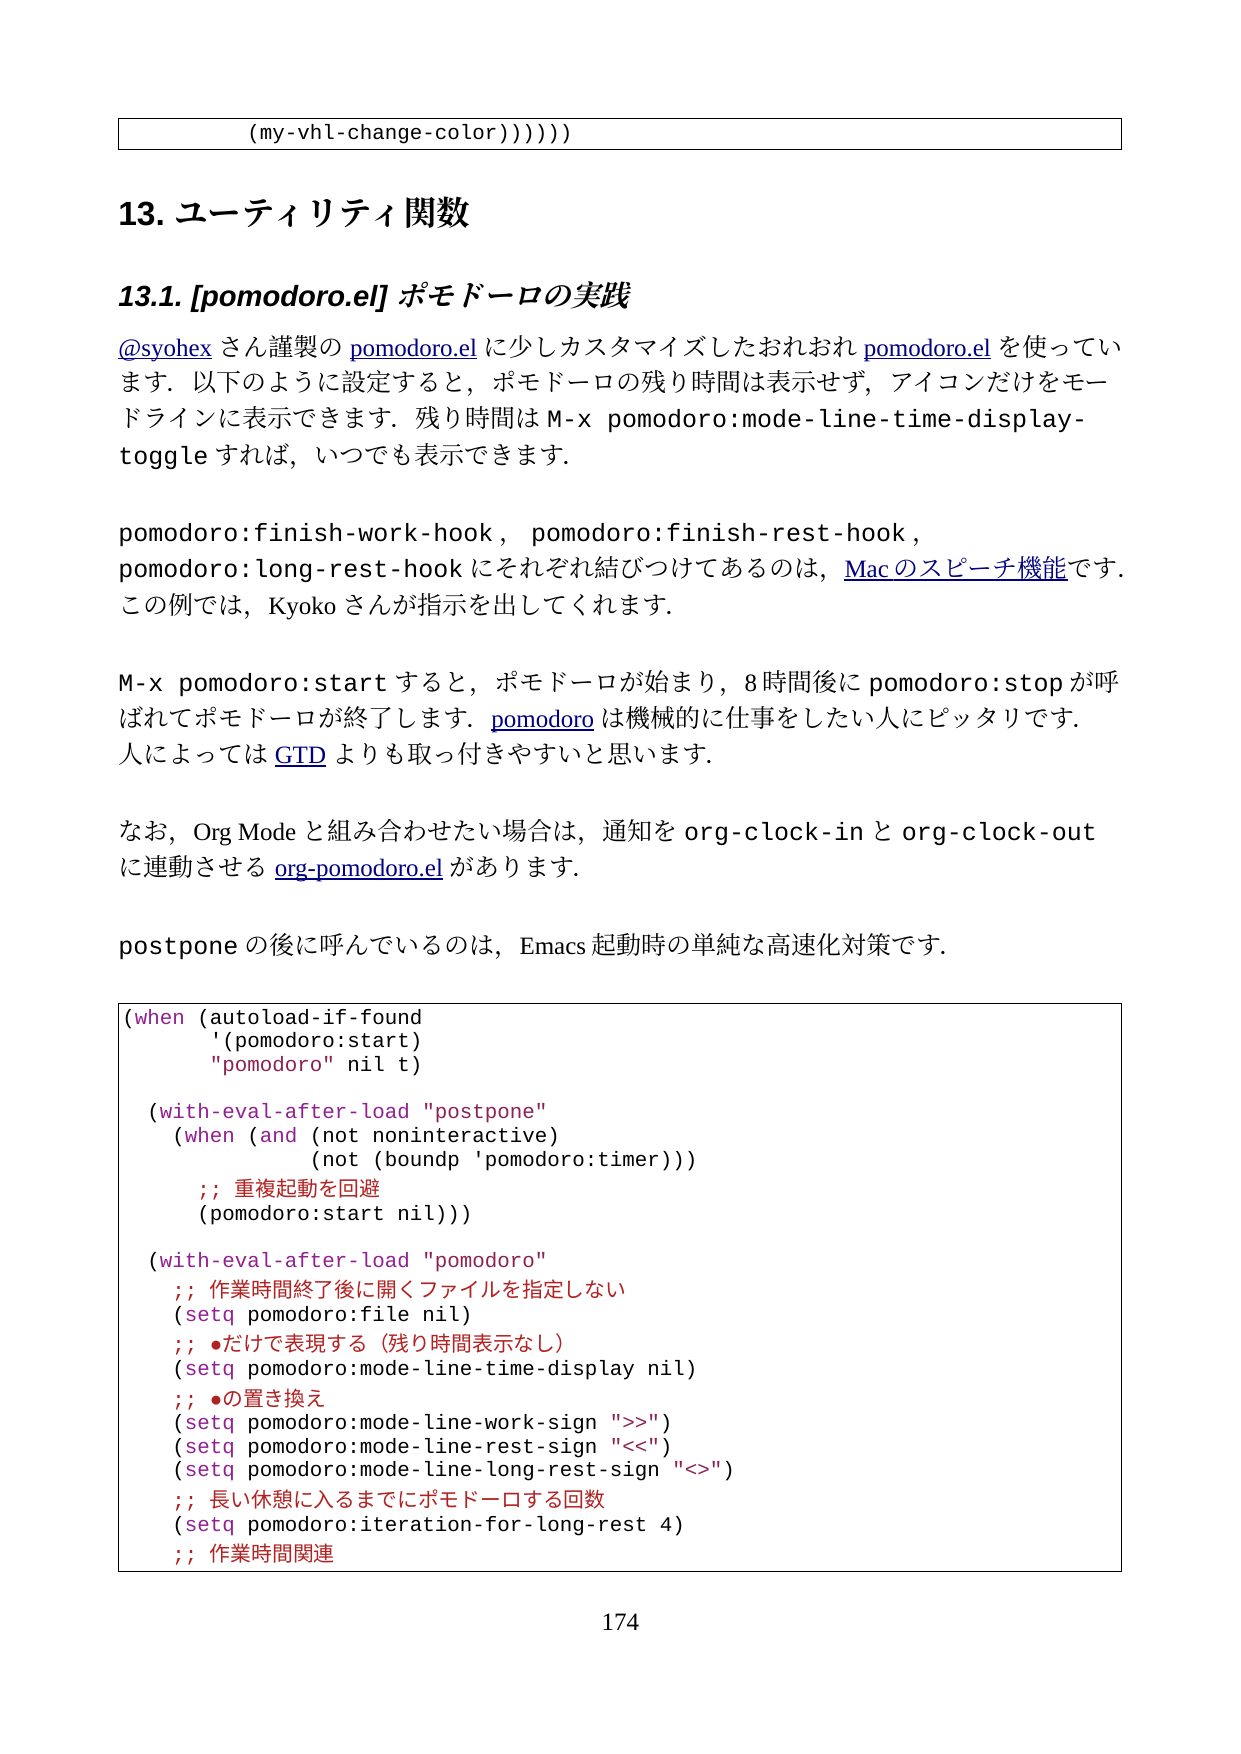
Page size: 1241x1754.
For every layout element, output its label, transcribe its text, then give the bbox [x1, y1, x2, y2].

text (setq pomodoro:file nil) [119, 1300, 1121, 1324]
text ;; 作業時間関連 [119, 1533, 1121, 1571]
text なお，Org Mode と組み合わせたい場合は，通知を org-clock-in と org-clock-out に連動させる org-pomodoro.el があります． [118, 812, 1122, 913]
text ;; 長い休憩に入るまでにポモドーロする回数 [119, 1479, 1121, 1509]
text (with-eval-after-load "pomodoro" [119, 1246, 1121, 1270]
text (my-vhl-change-color)))))) [119, 119, 1121, 149]
text M-x pomodoro:start すると，ポモドーロが始まり，8時間後に pomodoro:stop が呼ばれてポモドーロが終了します．pomodoro は機械的に仕事をしたい人にピッタリです．人によっては GTD よりも取っ付きやすいと思います． [118, 662, 1122, 799]
text '(pomodoro:start) [119, 1026, 1121, 1050]
text (setq pomodoro:mode-line-work-sign ">>") [119, 1408, 1121, 1432]
text ;; ●だけで表現する（残り時間表示なし） [119, 1324, 1121, 1354]
text (setq pomodoro:iteration-for-long-rest 4) [119, 1509, 1121, 1533]
text (setq pomodoro:mode-line-rest-sign "<<") [119, 1432, 1121, 1456]
subtitle ユーティリティ関数 [118, 187, 1122, 235]
text (setq pomodoro:mode-line-time-display nil) [119, 1354, 1121, 1378]
text (not (boundp 'pomodoro:timer))) [119, 1145, 1121, 1168]
text (setq pomodoro:mode-line-long-rest-sign "<>") [119, 1456, 1121, 1479]
text (when (autoload-if-found [119, 1004, 1121, 1026]
text (pomodoro:start nil))) [119, 1199, 1121, 1222]
text "pomodoro" nil t) [119, 1050, 1121, 1074]
text (with-eval-after-load "postpone" [119, 1097, 1121, 1121]
text ;; 作業時間終了後に開くファイルを指定しない [119, 1270, 1121, 1300]
text (when (and (not noninteractive) [119, 1121, 1121, 1145]
text @syohex さん謹製の pomodoro.el に少しカスタマイズしたおれおれ pomodoro.el を使っています．以下のように設定すると，ポモドーロの残り時間は表示せず，アイコンだけをモードラインに表示できます．残り時間は M-x pomodoro:mode-line-time-display-toggle すれば，いつでも表示できます． [118, 327, 1122, 500]
text ;; 重複起動を回避 [119, 1168, 1121, 1199]
text ;; ●の置き換え [119, 1378, 1121, 1408]
text pomodoro:finish-work-hook ， pomodoro:finish-rest-hook ， pomodoro:long-rest-hook にそれぞれ結びつけてあるのは，Macのスピーチ機能です．この例では，Kyoko さんが指示を出してくれます． [118, 513, 1122, 650]
subtitle [pomodoro.el] ポモドーロの実践 [118, 273, 1122, 315]
text postpone の後に呼んでいるのは，Emacs起動時の単純な高速化対策です． [118, 925, 1122, 990]
